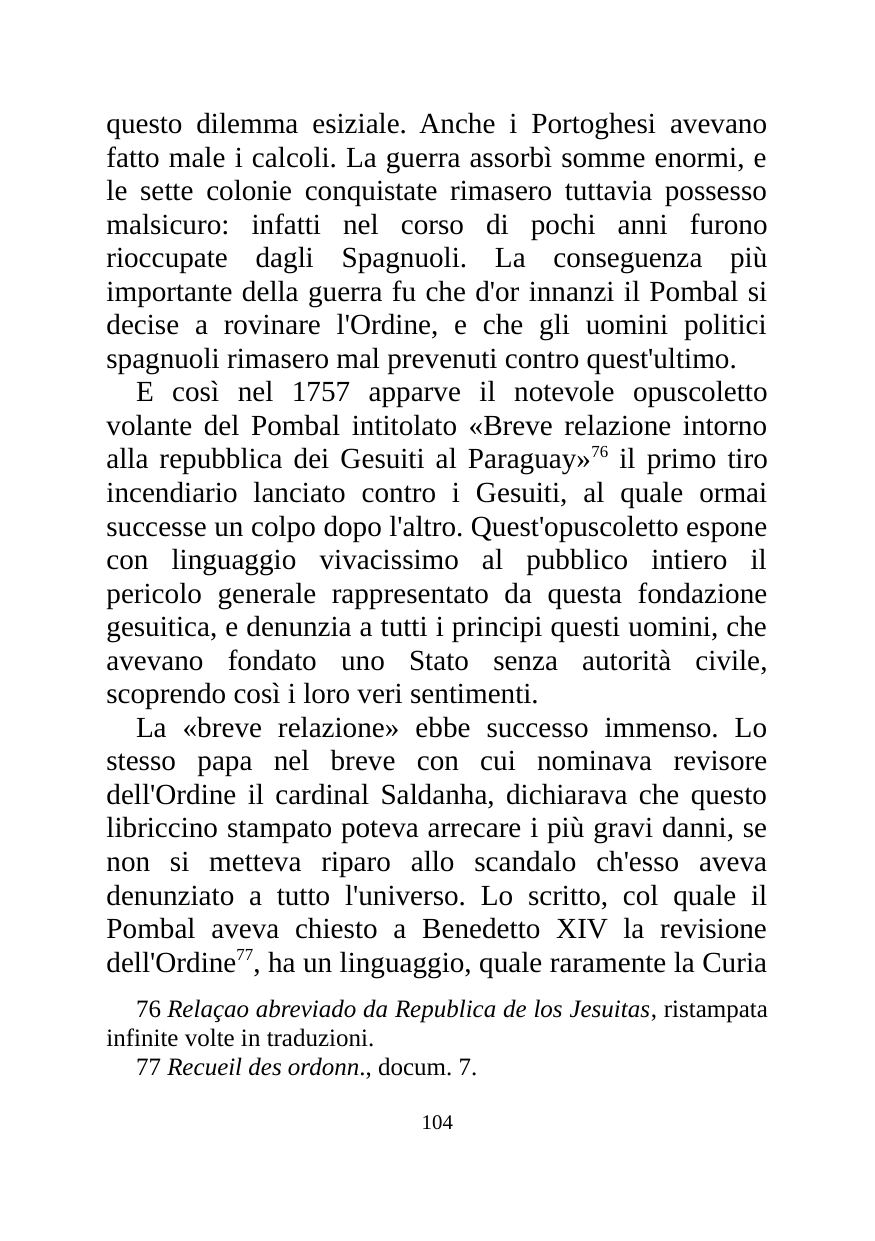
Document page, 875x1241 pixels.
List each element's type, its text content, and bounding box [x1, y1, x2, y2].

text questo dilemma esiziale. Anche i Portoghesi avevano fatto male i calcoli. La guerra assorbì somme enormi, e le sette colonie conquistate rimasero tuttavia possesso malsicuro: infatti nel corso di pochi anni furono rioccupate dagli Spagnuoli. La conseguenza più importante della guerra fu che d'or innanzi il Pombal si decise a rovinare l'Ordine, e che gli uomini politici spagnuoli rimasero mal prevenuti contro quest'ultimo. [106, 106, 768, 374]
text Relaçao abreviado da Republica de los Jesuitas, ristampata infinite volte in traduzioni. [106, 994, 768, 1052]
text Recueil des ordonn., docum. 7. [106, 1052, 768, 1080]
text La «breve relazione» ebbe successo immenso. Lo stesso papa nel breve con cui nominava revisore dell'Ordine il cardinal Saldanha, dichiarava che questo libriccino stampato poteva arrecare i più gravi danni, se non si metteva riparo allo scandalo ch'esso aveva denunziato a tutto l'universo. Lo scritto, col quale il Pombal aveva chiesto a Benedetto XIV la revisione dell'Ordine, ha un linguaggio, quale raramente la Curia [106, 710, 768, 978]
text E così nel 1757 apparve il notevole opuscoletto volante del Pombal intitolato «Breve relazione intorno alla repubblica dei Gesuiti al Paraguay» il primo tiro incendiario lanciato contro i Gesuiti, al quale ormai successe un colpo dopo l'altro. Quest'opuscoletto espone con linguaggio vivacissimo al pubblico intiero il pericolo generale rappresentato da questa fondazione gesuitica, e denunzia a tutti i principi questi uomini, che avevano fondato uno Stato senza autorità civile, scoprendo così i loro veri sentimenti. [106, 374, 768, 710]
